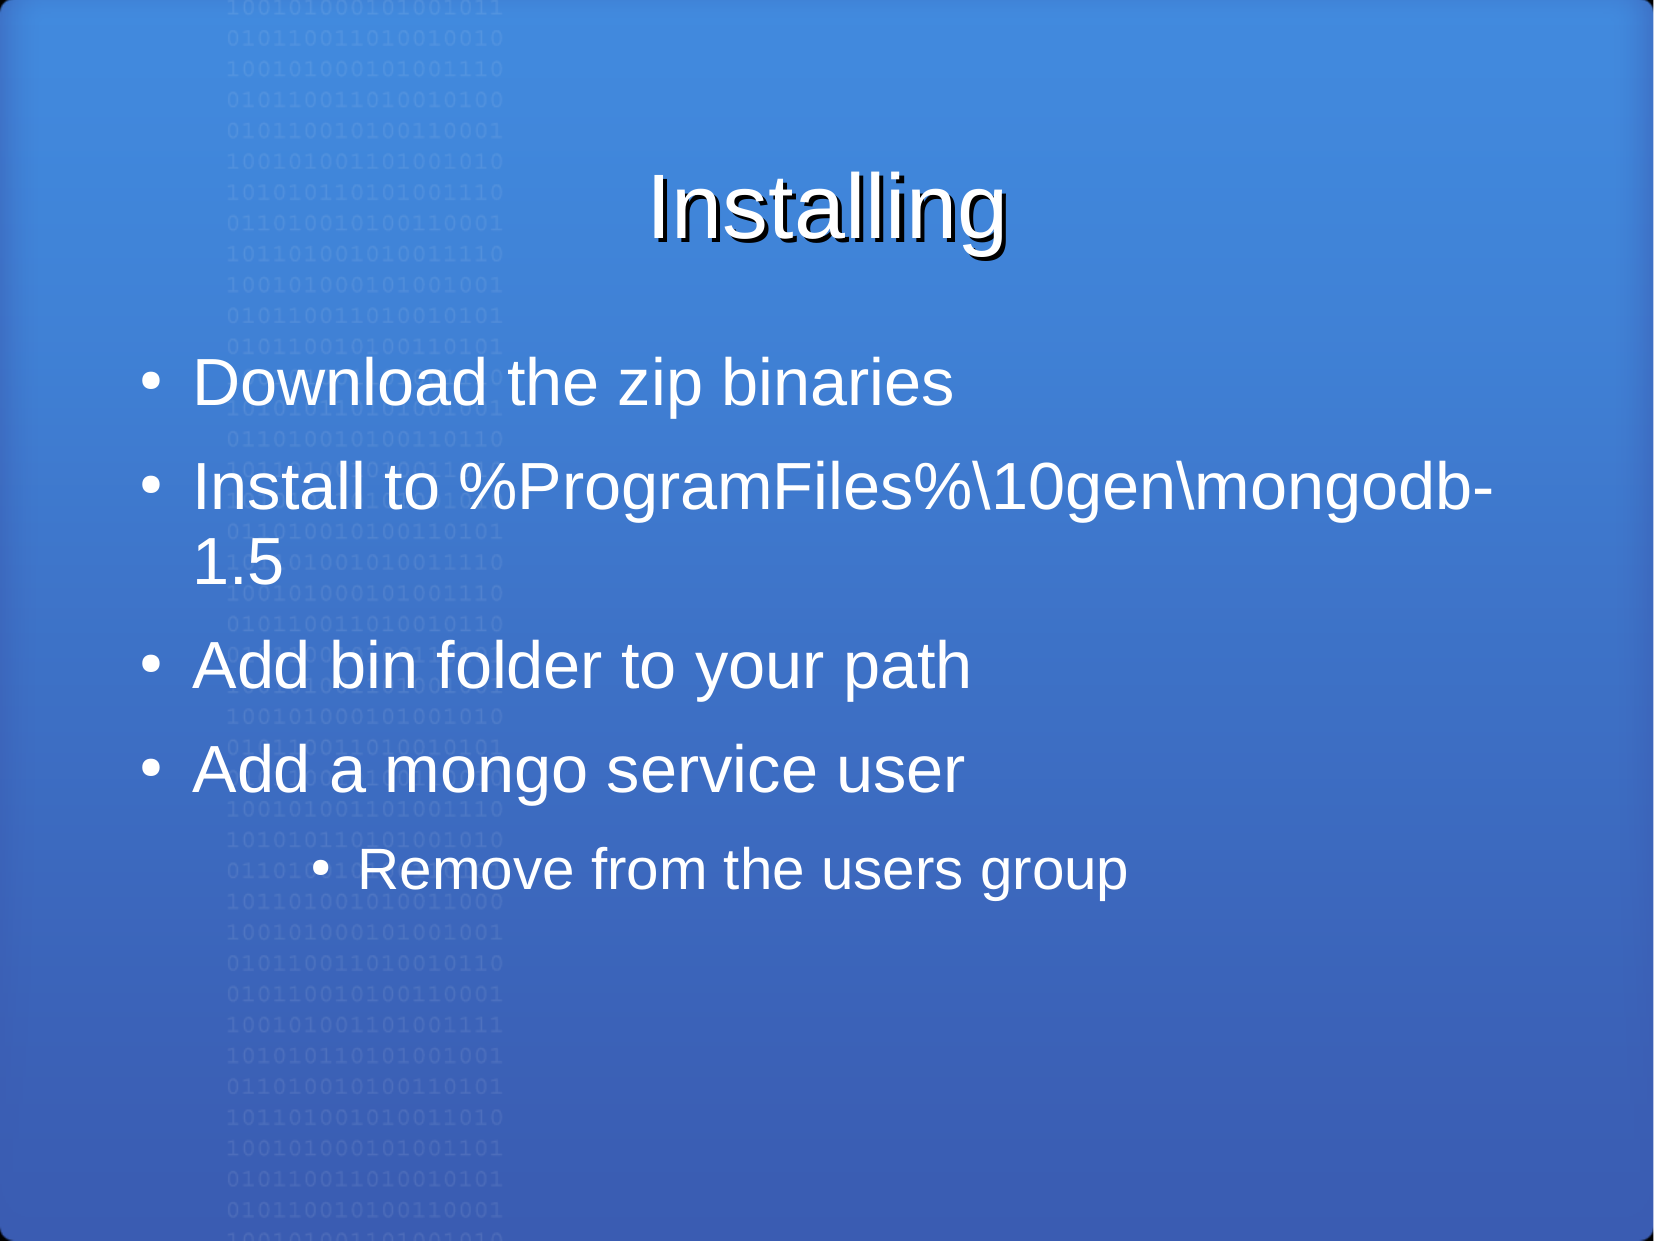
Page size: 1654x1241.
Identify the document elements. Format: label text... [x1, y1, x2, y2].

picture [0, 0, 1654, 1241]
title Installing [121, 110, 1534, 303]
list Download the zip binaries Install to %ProgramFiles%\10gen\mongodb-1.5 Add bin folder to your path Add a mongo service user Remove from the users group [121, 344, 1534, 1112]
